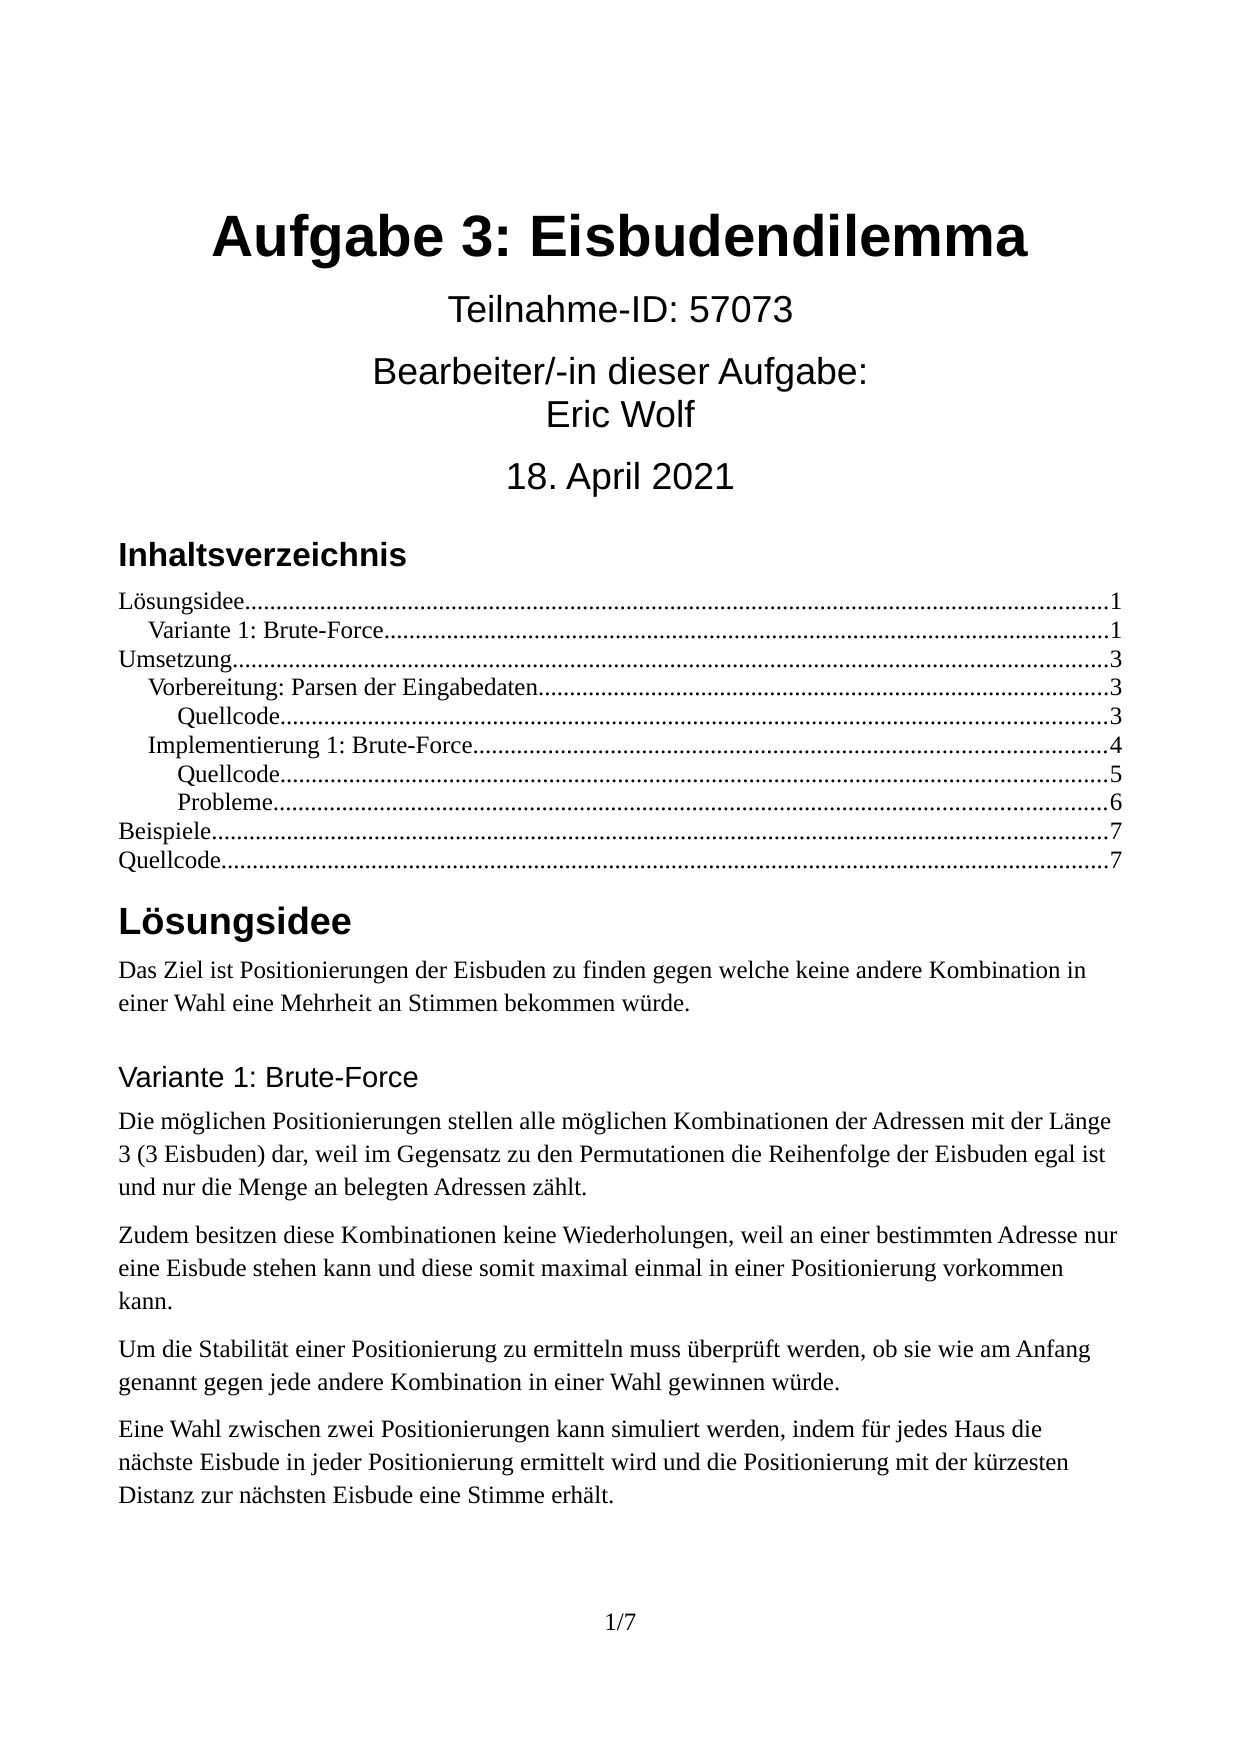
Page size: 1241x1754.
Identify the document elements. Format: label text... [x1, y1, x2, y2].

text Das Ziel ist Positionierungen der Eisbuden zu finden gegen welche keine andere Kombination in einer Wahl eine Mehrheit an Stimmen bekommen würde. [118, 955, 1122, 1017]
text Eine Wahl zwischen zwei Positionierungen kann simuliert werden, indem für jedes Haus die nächste Eisbude in jeder Positionierung ermittelt wird und die Positionierung mit der kürzesten Distanz zur nächsten Eisbude eine Stimme erhält. [118, 1414, 1122, 1509]
text Beispiele 7 [118, 816, 1122, 845]
subtitle 18. April 2021 [118, 454, 1122, 498]
text Zudem besitzen diese Kombinationen keine Wiederholungen, weil an einer bestimmten Adresse nur eine Eisbude stehen kann und diese somit maximal einmal in einer Positionierung vorkommen kann. [118, 1220, 1122, 1315]
subtitle Teilnahme-ID: 57073 [118, 288, 1122, 331]
text Variante 1: Brute-Force 1 [148, 615, 1122, 644]
text Um die Stabilität einer Positionierung zu ermitteln muss überprüft werden, ob sie wie am Anfang genannt gegen jede andere Kombination in einer Wahl gewinnen würde. [118, 1334, 1122, 1396]
text Implementierung 1: Brute-Force 4 [148, 730, 1122, 759]
text Die möglichen Positionierungen stellen alle möglichen Kombinationen der Adressen mit der Länge 3 (3 Eisbuden) dar, weil im Gegensatz zu den Permutationen die Reihenfolge der Eisbuden egal ist und nur die Menge an belegten Adressen zählt. [118, 1106, 1122, 1201]
text Quellcode 3 [177, 701, 1122, 730]
subtitle Bearbeiter/-in dieser Aufgabe: Eric Wolf [118, 349, 1122, 436]
subtitle Variante 1: Brute-Force [118, 1060, 1122, 1094]
title Aufgabe 3: Eisbudendilemma [118, 202, 1122, 269]
text Lösungsidee 1 [118, 586, 1122, 615]
text Umsetzung 3 [118, 644, 1122, 672]
subtitle Inhaltsverzeichnis [118, 535, 1122, 574]
subtitle Lösungsidee [118, 899, 1122, 942]
text Vorbereitung: Parsen der Eingabedaten 3 [148, 672, 1122, 701]
text Quellcode 7 [118, 845, 1122, 874]
text Quellcode 5 [177, 759, 1122, 787]
text Probleme 6 [177, 787, 1122, 816]
